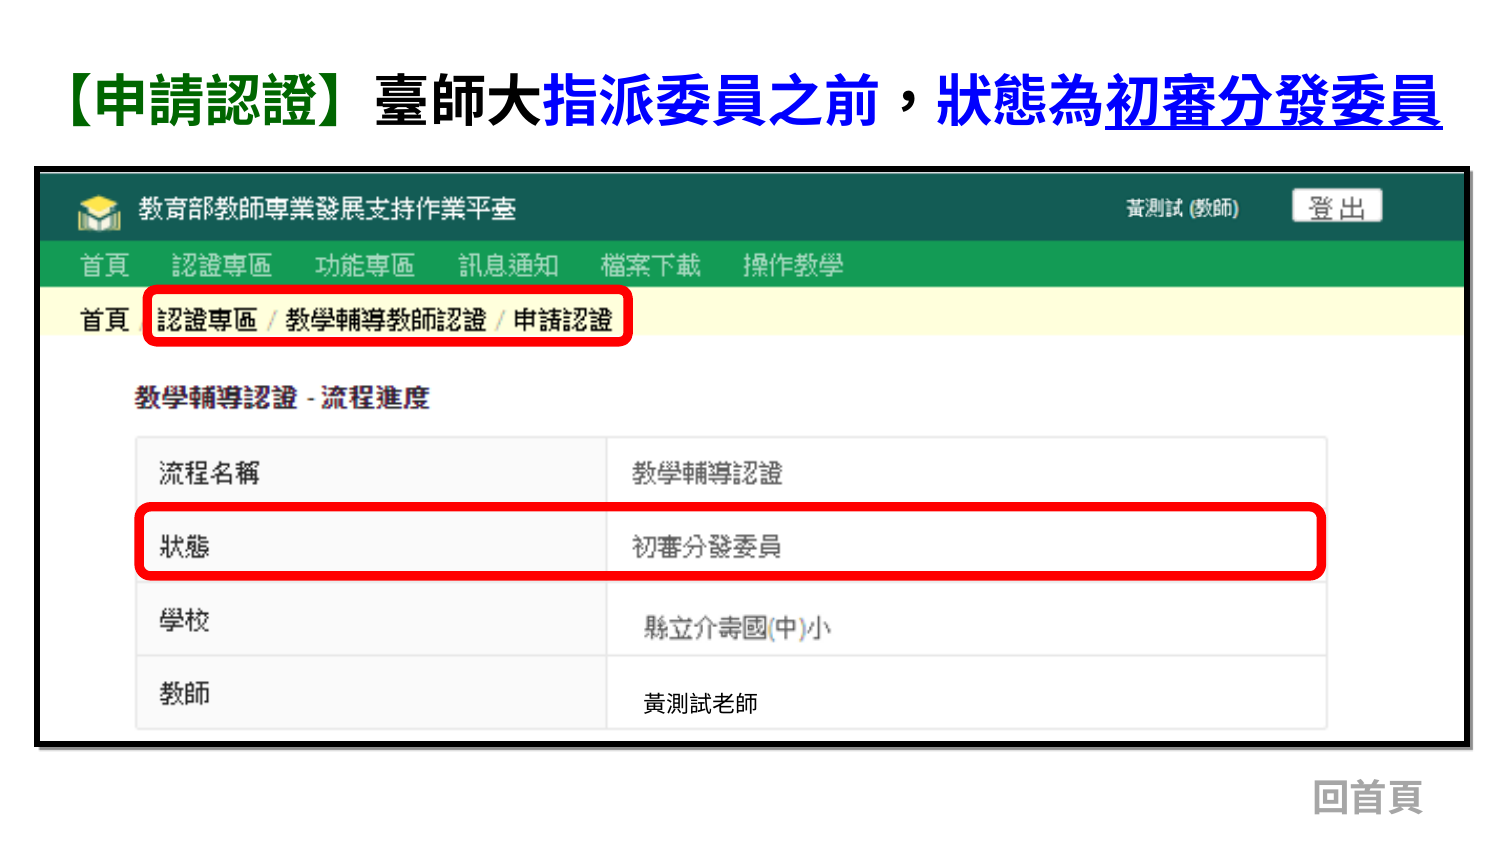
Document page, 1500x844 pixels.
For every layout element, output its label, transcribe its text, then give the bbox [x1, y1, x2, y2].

text_box 黃測試老師 [628, 668, 836, 726]
picture [39, 172, 1465, 741]
text_box 【申請認證】臺師大指派委員之前，狀態為初審分發委員 [15, 60, 1464, 139]
